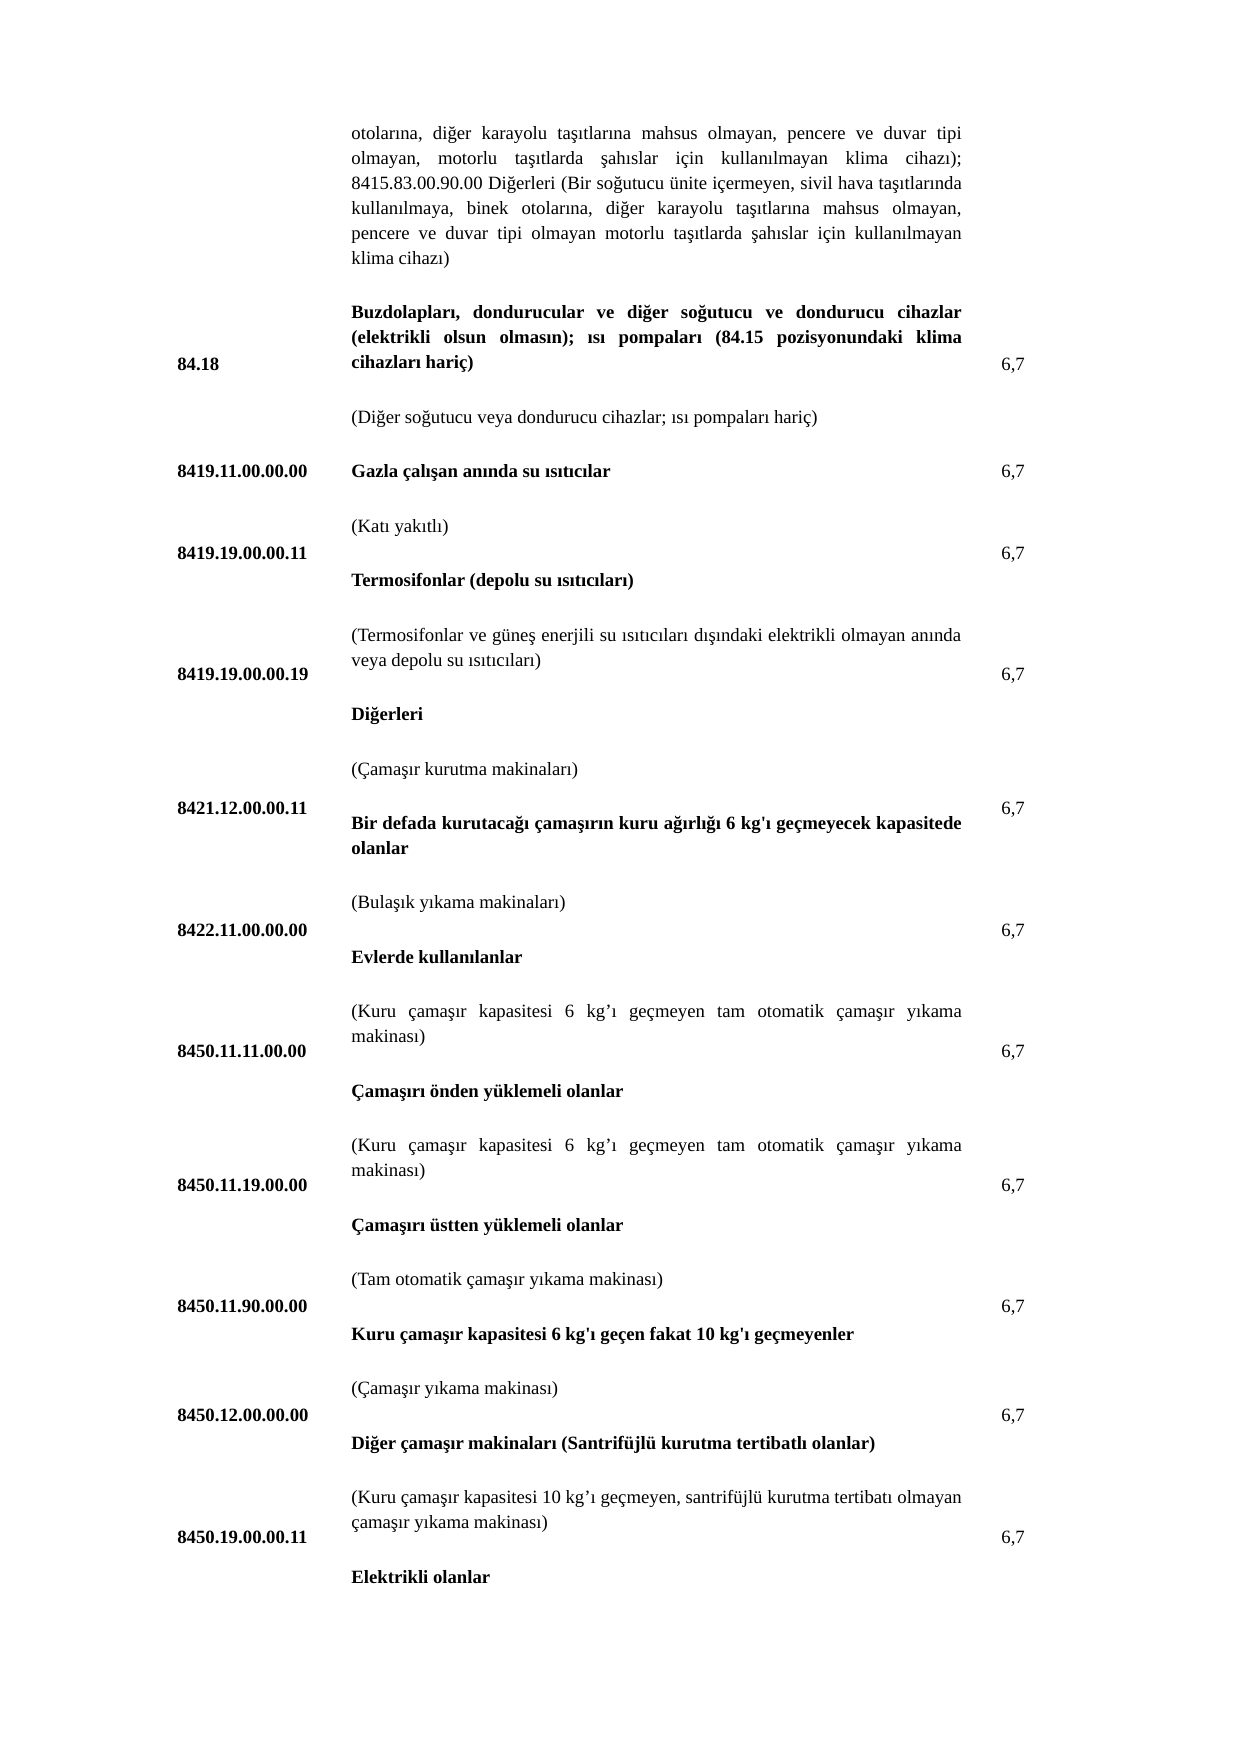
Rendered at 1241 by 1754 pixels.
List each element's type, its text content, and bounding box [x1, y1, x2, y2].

table_cell (Kuru çamaşır kapasitesi 10 kg’ı geçmeyen, santrifüjlü kurutma tertibatı olmayan çamaşır yıkama makinası) Elektrikli olanlar [351, 1483, 962, 1617]
table_cell 6,7 [963, 754, 1063, 888]
table_cell 8450.11.19.00.00 [177, 1131, 351, 1265]
table_cell otolarına, diğer karayolu taşıtlarına mahsus olmayan, pencere ve duvar tipi olmayan, motorlu taşıtlarda şahıslar için kullanılmayan klima cihazı); 8415.83.00.90.00 Diğerleri (Bir soğutucu ünite içermeyen, sivil hava taşıtlarında kullanılmaya, binek otolarına, diğer karayolu taşıtlarına mahsus olmayan, pencere ve duvar tipi olmayan motorlu taşıtlarda şahıslar için kullanılmayan klima cihazı) [351, 118, 962, 298]
table_cell 8421.12.00.00.11 [177, 754, 351, 888]
table_cell 8419.19.00.00.19 [177, 620, 351, 754]
table_cell 8450.11.90.00.00 [177, 1265, 351, 1374]
table_cell 84.18 [177, 298, 351, 457]
table_cell 6,7 [963, 511, 1063, 620]
table_cell 6,7 [963, 1374, 1063, 1483]
table_cell 8419.11.00.00.00 [177, 457, 351, 511]
table_cell 8422.11.00.00.00 [177, 888, 351, 997]
table_cell 8450.12.00.00.00 [177, 1374, 351, 1483]
table_cell (Kuru çamaşır kapasitesi 6 kg’ı geçmeyen tam otomatik çamaşır yıkama makinası) Çamaşırı önden yüklemeli olanlar [351, 997, 962, 1131]
table_cell 6,7 [963, 457, 1063, 511]
table_cell 6,7 [963, 298, 1063, 457]
table_cell (Katı yakıtlı) Termosifonlar (depolu su ısıtıcıları) [351, 511, 962, 620]
table_cell (Termosifonlar ve güneş enerjili su ısıtıcıları dışındaki elektrikli olmayan anında veya depolu su ısıtıcıları) Diğerleri [351, 620, 962, 754]
table_cell 8419.19.00.00.11 [177, 511, 351, 620]
table_cell (Bulaşık yıkama makinaları) Evlerde kullanılanlar [351, 888, 962, 997]
table_cell 6,7 [963, 1265, 1063, 1374]
table_cell (Çamaşır kurutma makinaları) Bir defada kurutacağı çamaşırın kuru ağırlığı 6 kg'ı geçmeyecek kapasitede olanlar [351, 754, 962, 888]
table_cell [963, 118, 1063, 298]
table_cell 6,7 [963, 620, 1063, 754]
table_cell [177, 118, 351, 298]
table_cell (Çamaşır yıkama makinası) Diğer çamaşır makinaları (Santrifüjlü kurutma tertibatlı olanlar) [351, 1374, 962, 1483]
table_cell 8450.11.11.00.00 [177, 997, 351, 1131]
table_cell Gazla çalışan anında su ısıtıcılar [351, 457, 962, 511]
table_cell (Tam otomatik çamaşır yıkama makinası) Kuru çamaşır kapasitesi 6 kg'ı geçen fakat 10 kg'ı geçmeyenler [351, 1265, 962, 1374]
table_cell 8450.19.00.00.11 [177, 1483, 351, 1617]
table_cell 6,7 [963, 1131, 1063, 1265]
table_cell 6,7 [963, 888, 1063, 997]
table_cell (Kuru çamaşır kapasitesi 6 kg’ı geçmeyen tam otomatik çamaşır yıkama makinası) Çamaşırı üstten yüklemeli olanlar [351, 1131, 962, 1265]
table_cell Buzdolapları, dondurucular ve diğer soğutucu ve dondurucu cihazlar (elektrikli olsun olmasın); ısı pompaları (84.15 pozisyonundaki klima cihazları hariç) (Diğer soğutucu veya dondurucu cihazlar; ısı pompaları hariç) [351, 298, 962, 457]
table_cell 6,7 [963, 997, 1063, 1131]
table_cell 6,7 [963, 1483, 1063, 1617]
